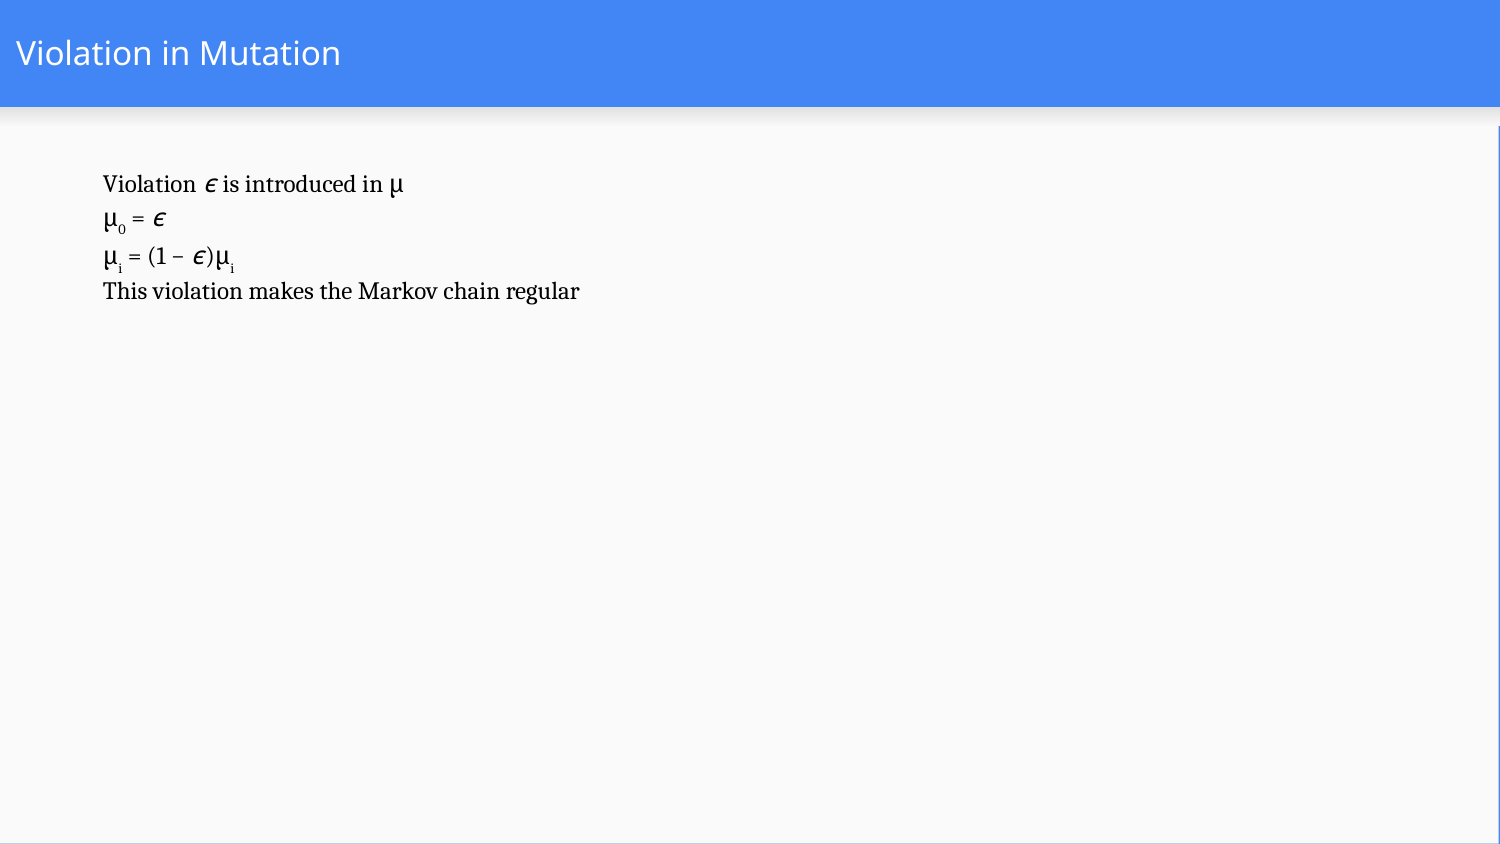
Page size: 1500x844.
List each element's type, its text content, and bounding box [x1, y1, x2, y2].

text_box Violation є is introduced in μ μ0 = є μi = (1 − є)μi This violation makes the Markov chain regular [88, 158, 694, 304]
title Violation in Mutation [16, 2, 1464, 102]
